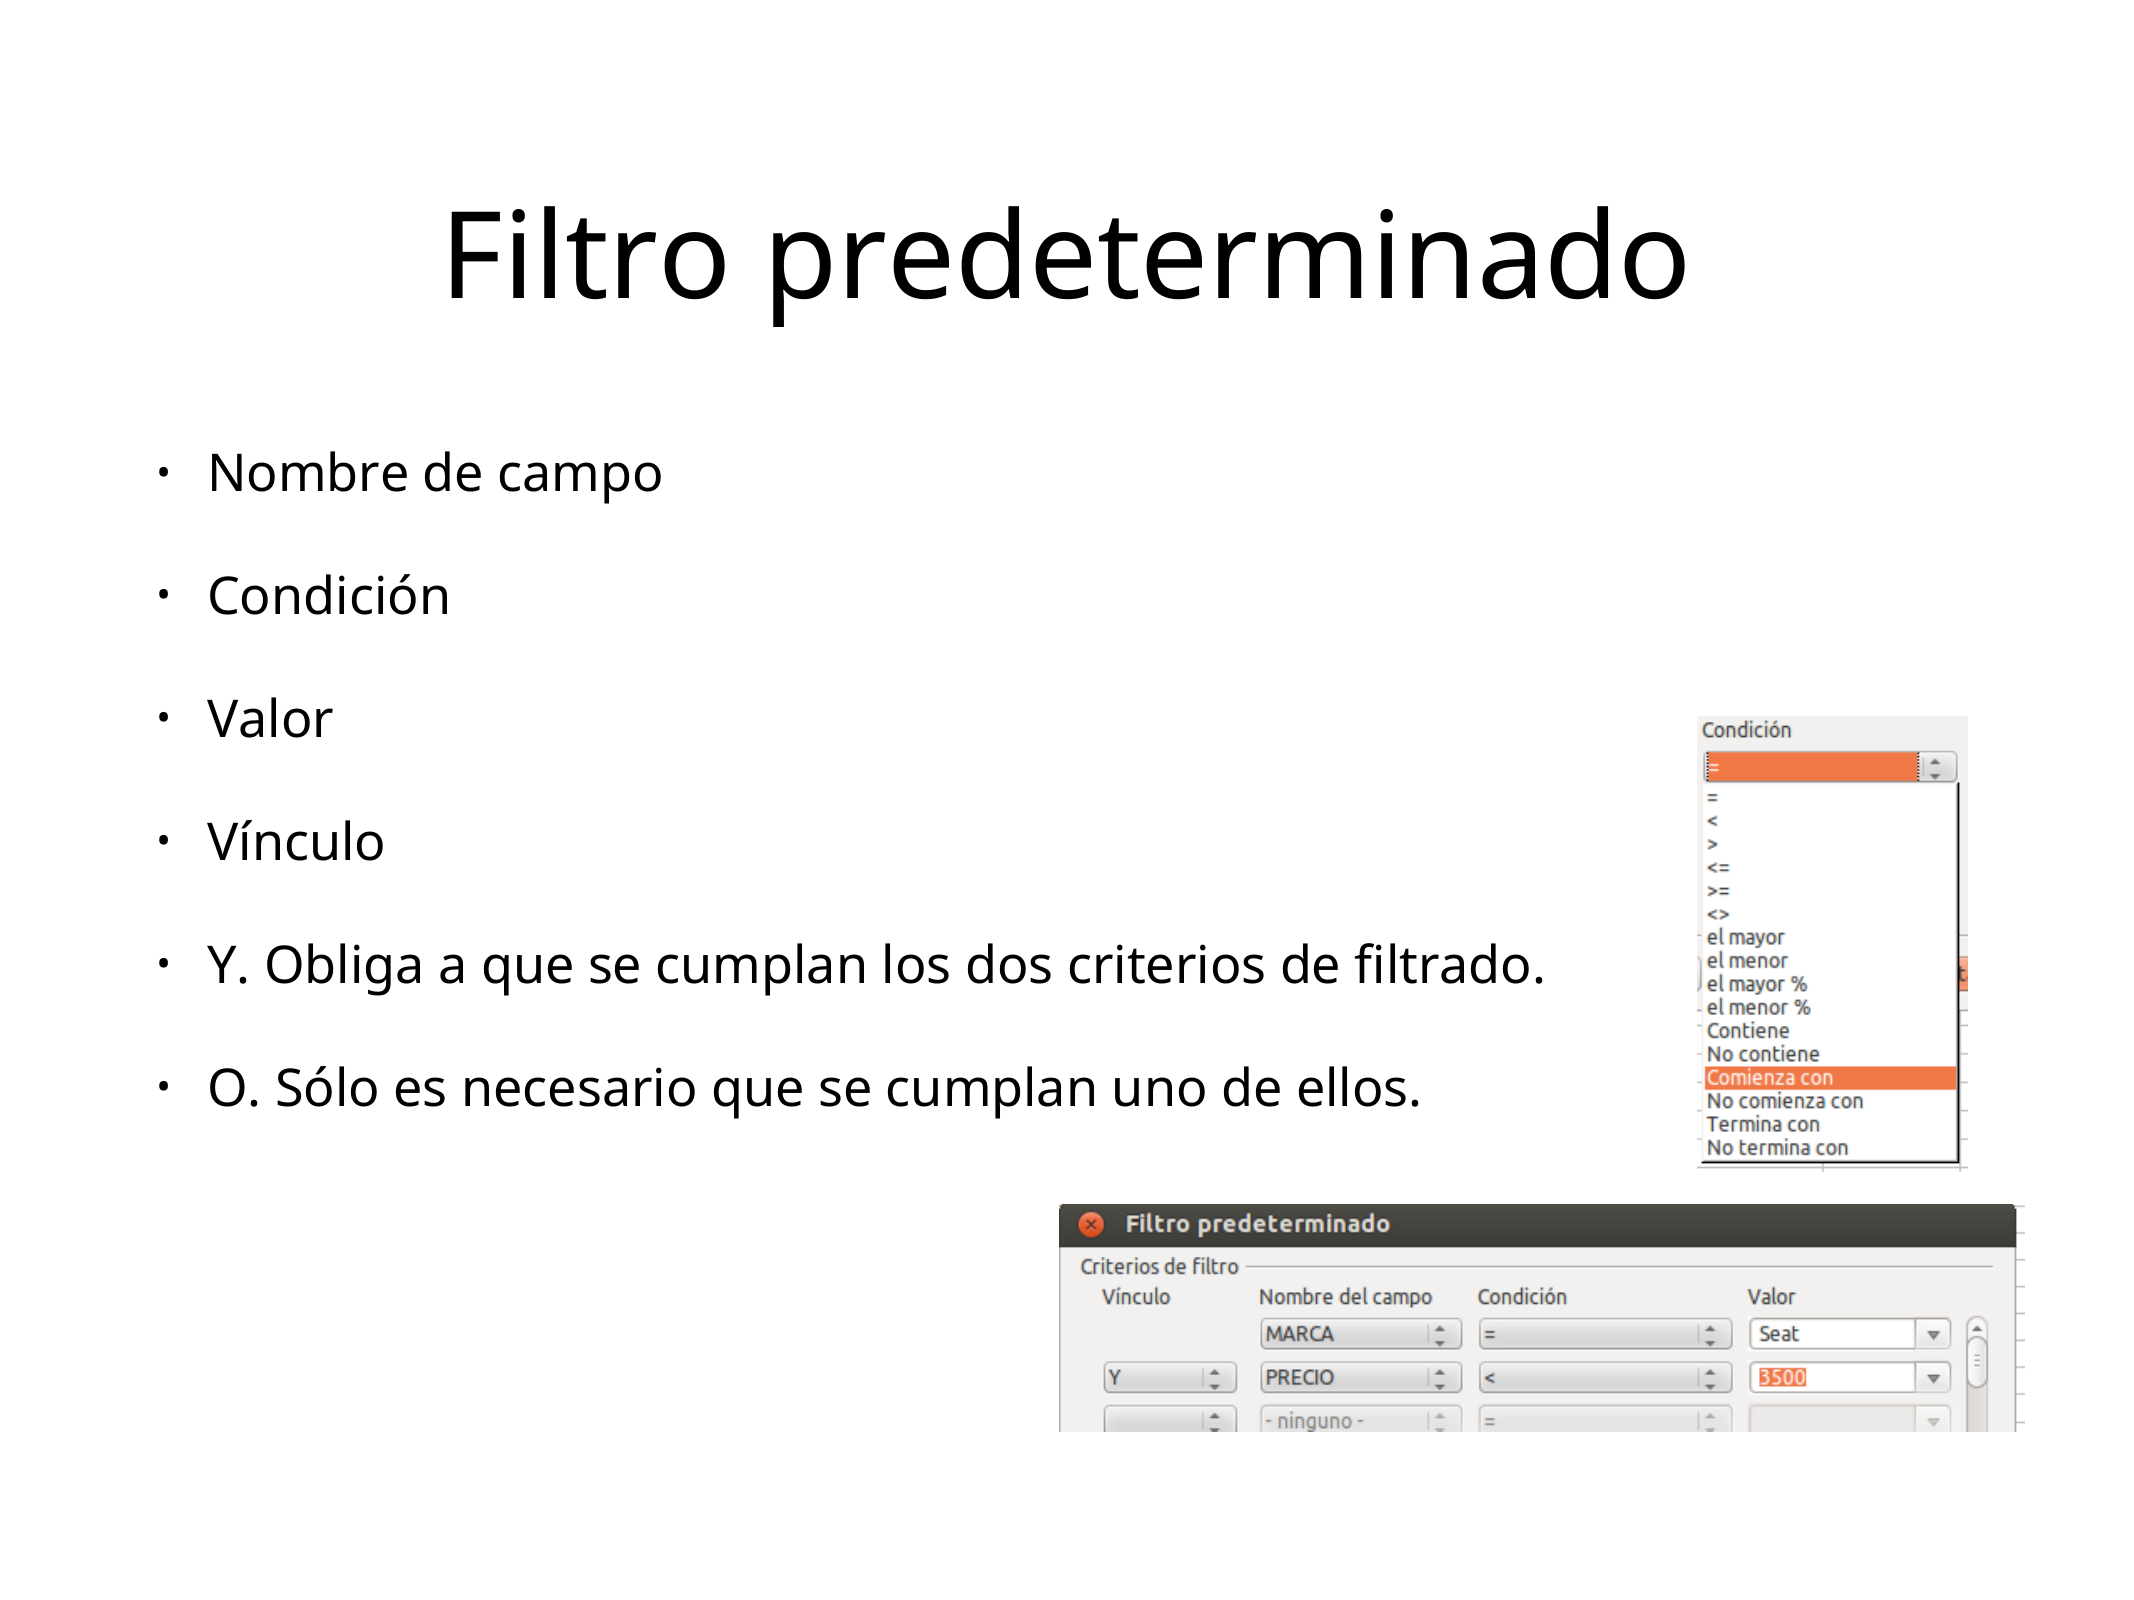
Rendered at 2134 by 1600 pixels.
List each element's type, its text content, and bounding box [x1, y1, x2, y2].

picture [1697, 716, 1968, 1172]
title Filtro predeterminado [156, 72, 1978, 427]
list Nombre de campo Condición Valor Vínculo Y. Obliga a que se cumplan los dos criterios de filtrado. O. Sólo es necesario que se cumplan uno de ellos. [156, 427, 1978, 1130]
picture [1059, 1204, 2025, 1432]
